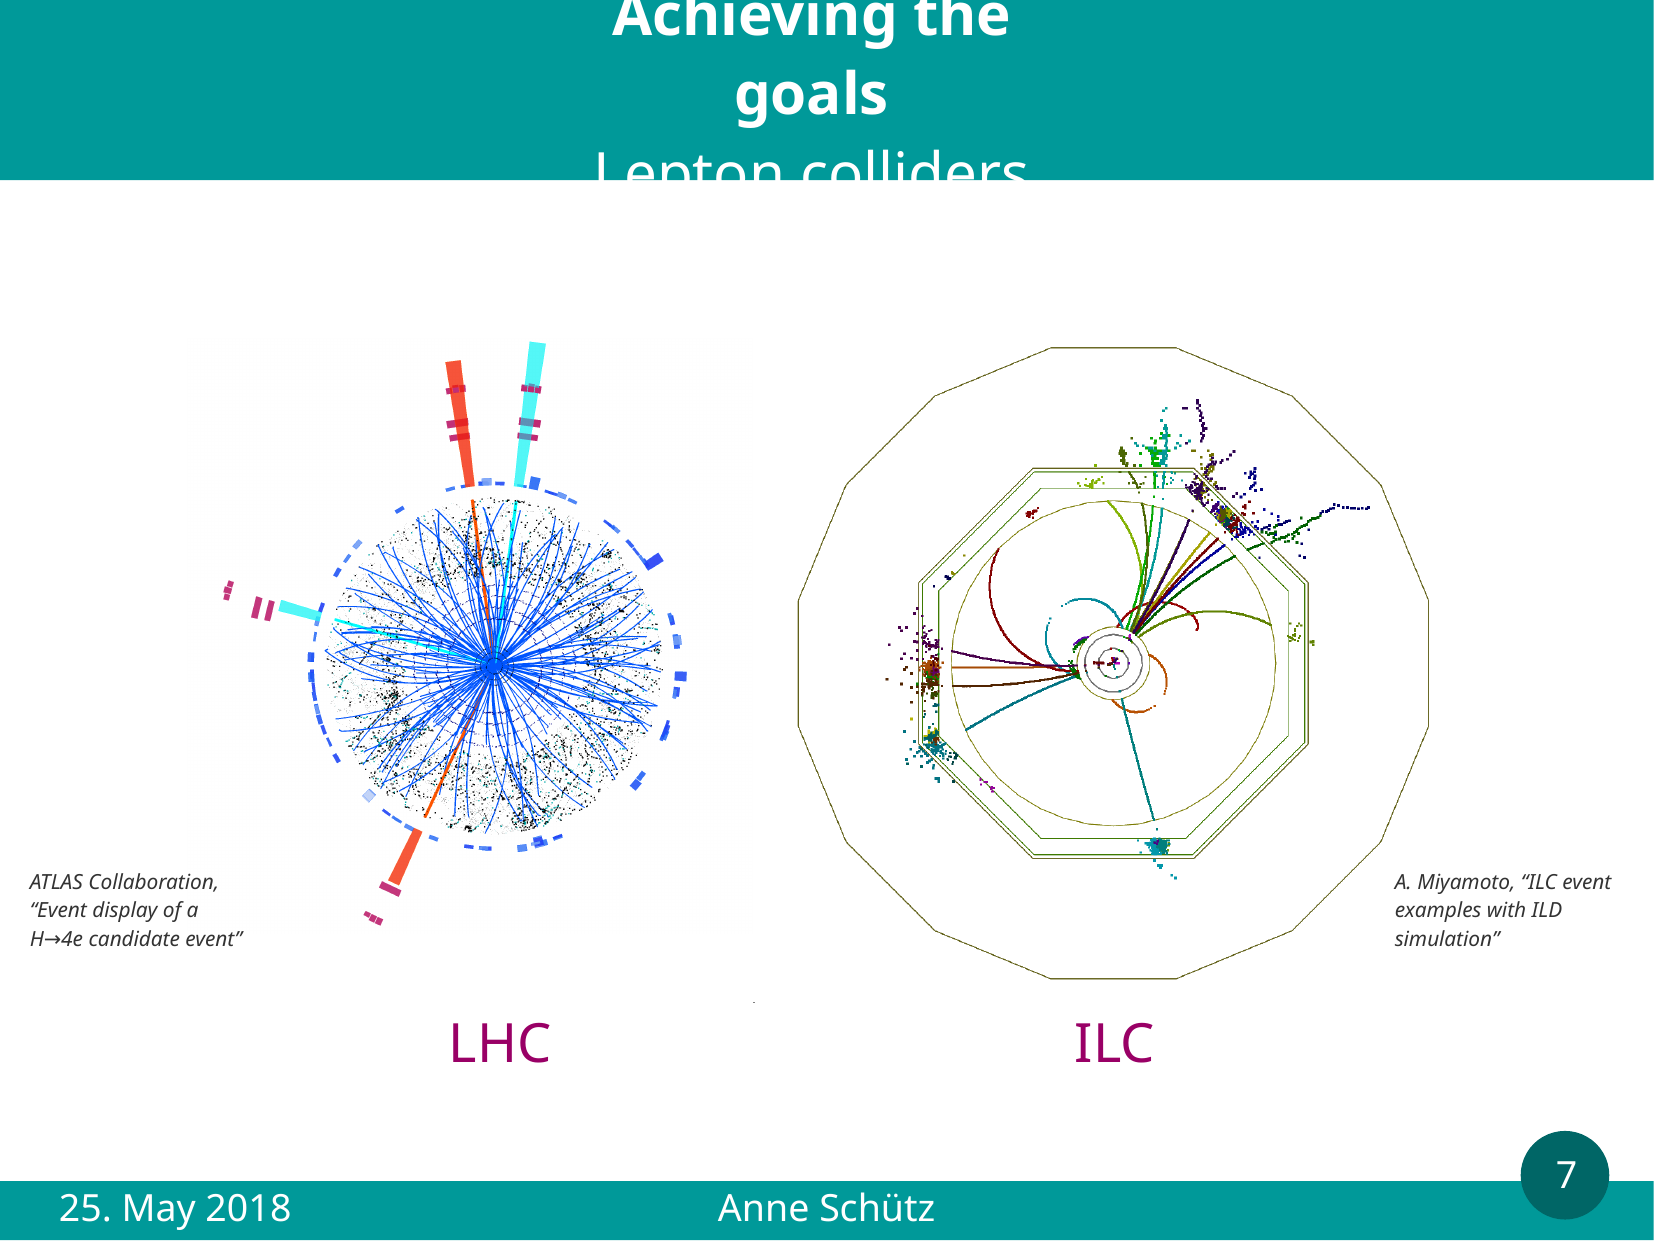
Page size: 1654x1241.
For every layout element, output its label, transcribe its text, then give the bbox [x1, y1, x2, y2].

picture [187, 323, 1459, 1003]
text_box ILC [1060, 997, 1189, 1091]
text_box LHC [434, 997, 580, 1091]
text_box ATLAS Collaboration, “Event display of a H→4e candidate event” [15, 859, 271, 965]
text_box A. Miyamoto, “ILC event examples with ILD simulation” [1380, 859, 1649, 965]
title Achieving the goals Lepton colliders [593, 7, 1060, 177]
